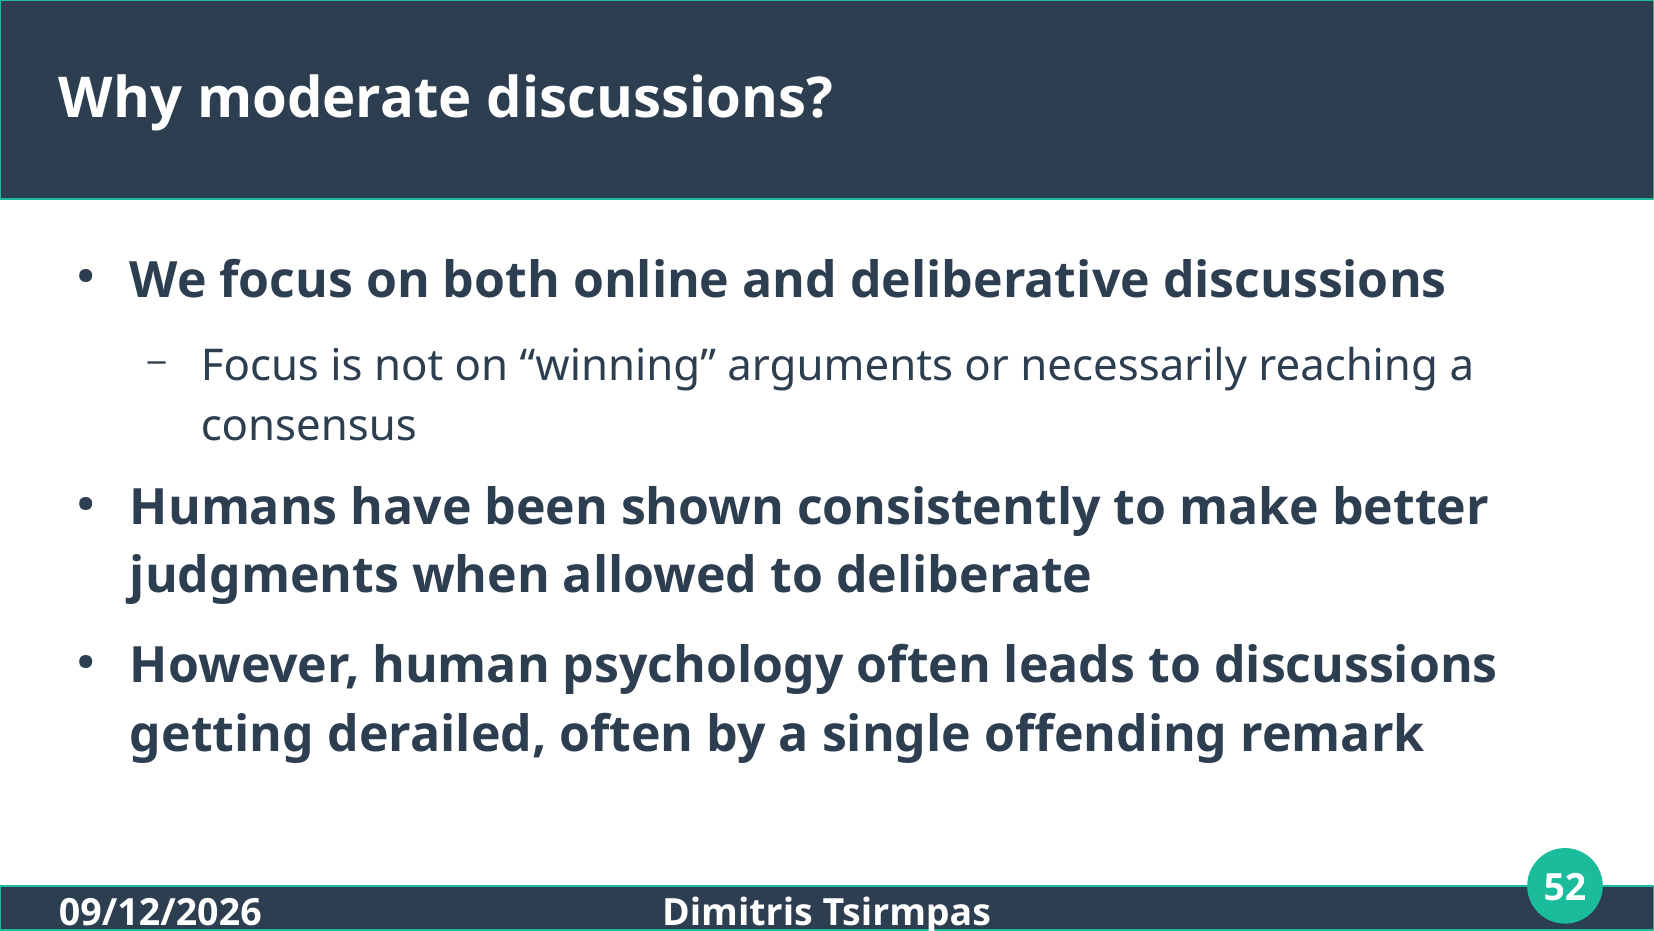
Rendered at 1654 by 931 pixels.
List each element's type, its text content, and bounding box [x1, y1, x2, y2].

list We focus on both online and deliberative discussions Focus is not on “winning” arguments or necessarily reaching a consensus Humans have been shown consistently to make better judgments when allowed to deliberate However, human psychology often leads to discussions getting derailed, often by a single offending remark [59, 243, 1595, 864]
title Why moderate discussions? [59, 37, 1595, 155]
